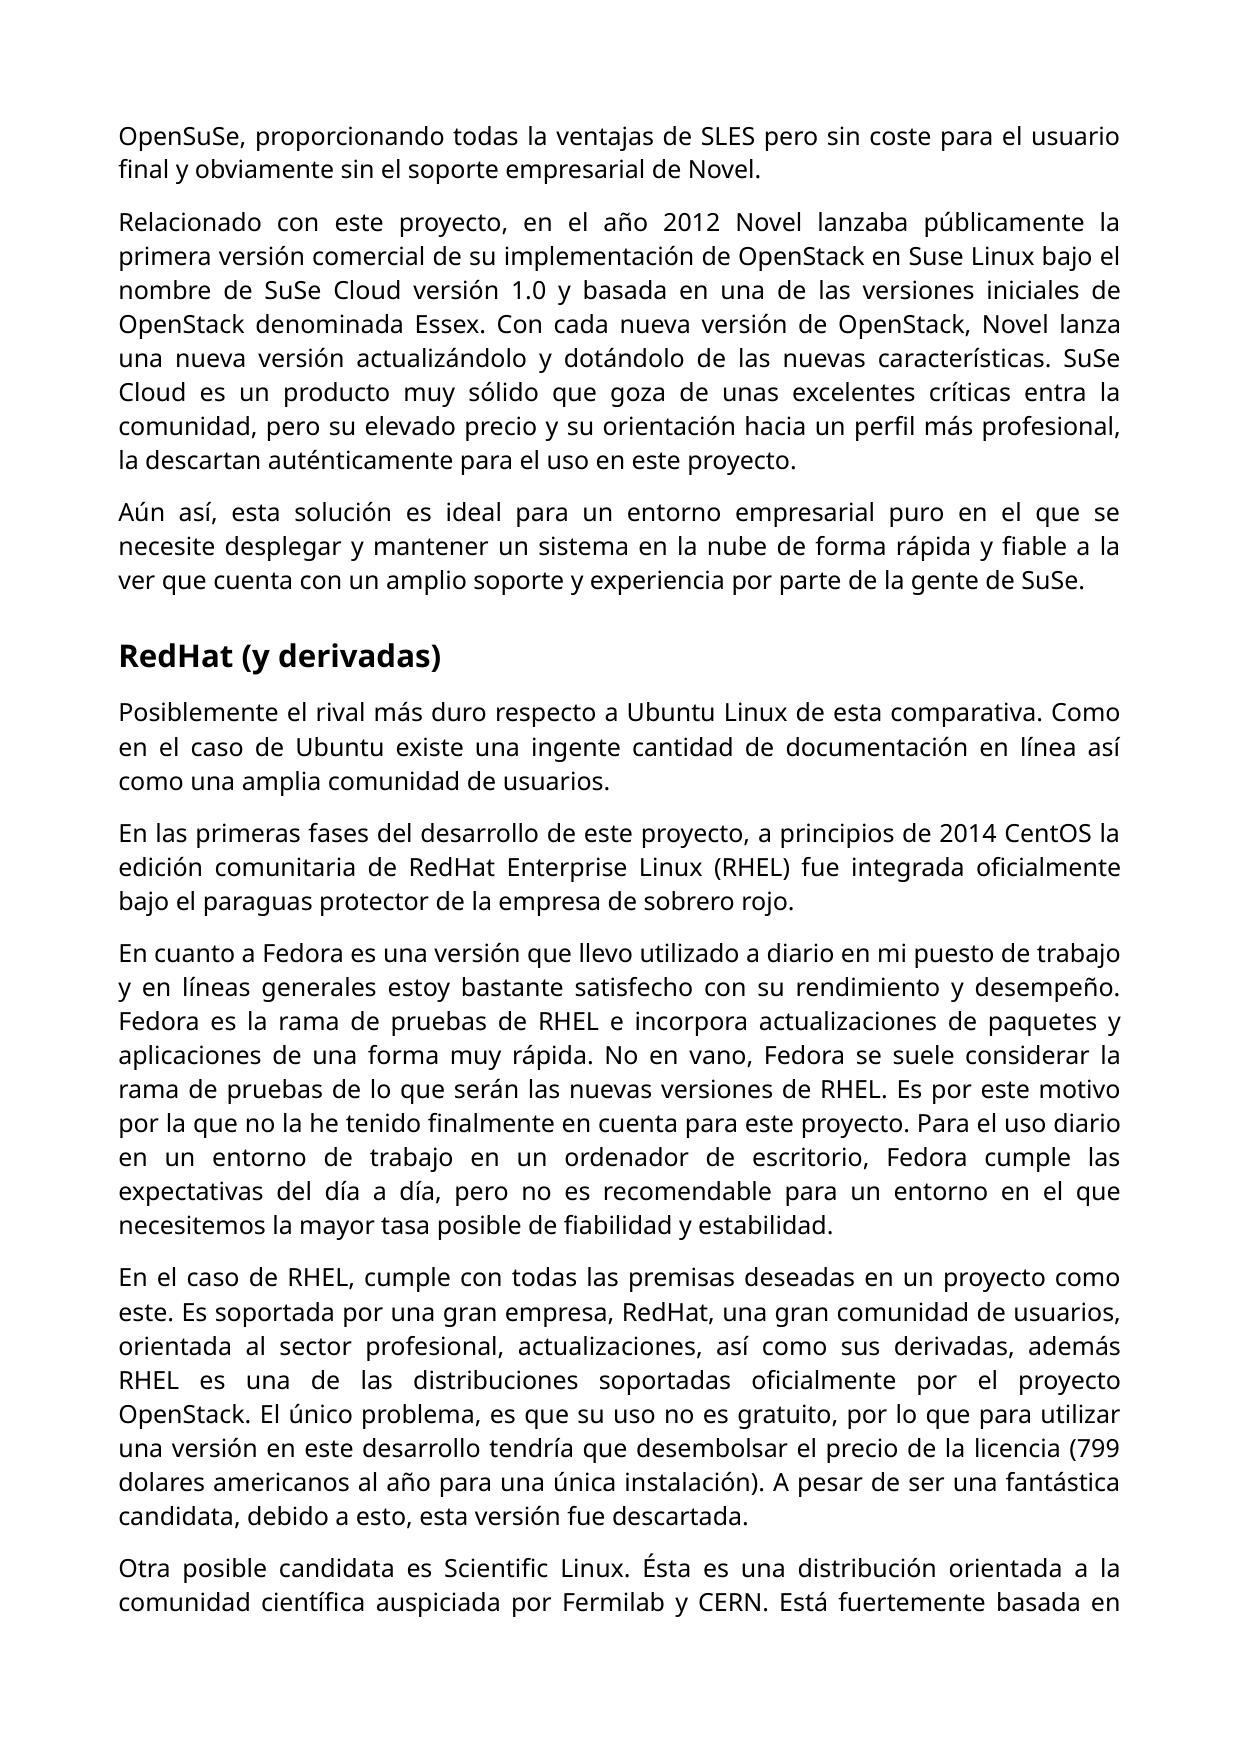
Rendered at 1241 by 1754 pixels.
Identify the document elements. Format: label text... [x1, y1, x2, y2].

text En cuanto a Fedora es una versión que llevo utilizado a diario en mi puesto de trabajo y en líneas generales estoy bastante satisfecho con su rendimiento y desempeño. Fedora es la rama de pruebas de RHEL e incorpora actualizaciones de paquetes y aplicaciones de una forma muy rápida. No en vano, Fedora se suele considerar la rama de pruebas de lo que serán las nuevas versiones de RHEL. Es por este motivo por la que no la he tenido finalmente en cuenta para este proyecto. Para el uso diario en un entorno de trabajo en un ordenador de escritorio, Fedora cumple las expectativas del día a día, pero no es recomendable para un entorno en el que necesitemos la mayor tasa posible de fiabilidad y estabilidad. [118, 936, 1122, 1242]
text En las primeras fases del desarrollo de este proyecto, a principios de 2014 CentOS la edición comunitaria de RedHat Enterprise Linux (RHEL) fue integrada oficialmente bajo el paraguas protector de la empresa de sobrero rojo. [118, 815, 1122, 917]
text Otra posible candidata es Scientific Linux. Ésta es una distribución orientada a la comunidad científica auspiciada por Fermilab y CERN. Está fuertemente basada en [118, 1551, 1122, 1619]
text Aún así, esta solución es ideal para un entorno empresarial puro en el que se necesite desplegar y mantener un sistema en la nube de forma rápida y fiable a la ver que cuenta con un amplio soporte y experiencia por parte de la gente de SuSe. [118, 495, 1122, 597]
text Posiblemente el rival más duro respecto a Ubuntu Linux de esta comparativa. Como en el caso de Ubuntu existe una ingente cantidad de documentación en línea así como una amplia comunidad de usuarios. [118, 695, 1122, 797]
text OpenSuSe, proporcionando todas la ventajas de SLES pero sin coste para el usuario final y obviamente sin el soporte empresarial de Novel. [118, 118, 1122, 186]
text En el caso de RHEL, cumple con todas las premisas deseadas en un proyecto como este. Es soportada por una gran empresa, RedHat, una gran comunidad de usuarios, orientada al sector profesional, actualizaciones, así como sus derivadas, además RHEL es una de las distribuciones soportadas oficialmente por el proyecto OpenStack. El único problema, es que su uso no es gratuito, por lo que para utilizar una versión en este desarrollo tendría que desembolsar el precio de la licencia (799 dolares americanos al año para una única instalación). A pesar de ser una fantástica candidata, debido a esto, esta versión fue descartada. [118, 1260, 1122, 1533]
subtitle RedHat (y derivadas) [118, 634, 1122, 677]
text Relacionado con este proyecto, en el año 2012 Novel lanzaba públicamente la primera versión comercial de su implementación de OpenStack en Suse Linux bajo el nombre de SuSe Cloud versión 1.0 y basada en una de las versiones iniciales de OpenStack denominada Essex. Con cada nueva versión de OpenStack, Novel lanza una nueva versión actualizándolo y dotándolo de las nuevas características. SuSe Cloud es un producto muy sólido que goza de unas excelentes críticas entra la comunidad, pero su elevado precio y su orientación hacia un perfil más profesional, la descartan auténticamente para el uso en este proyecto. [118, 204, 1122, 477]
